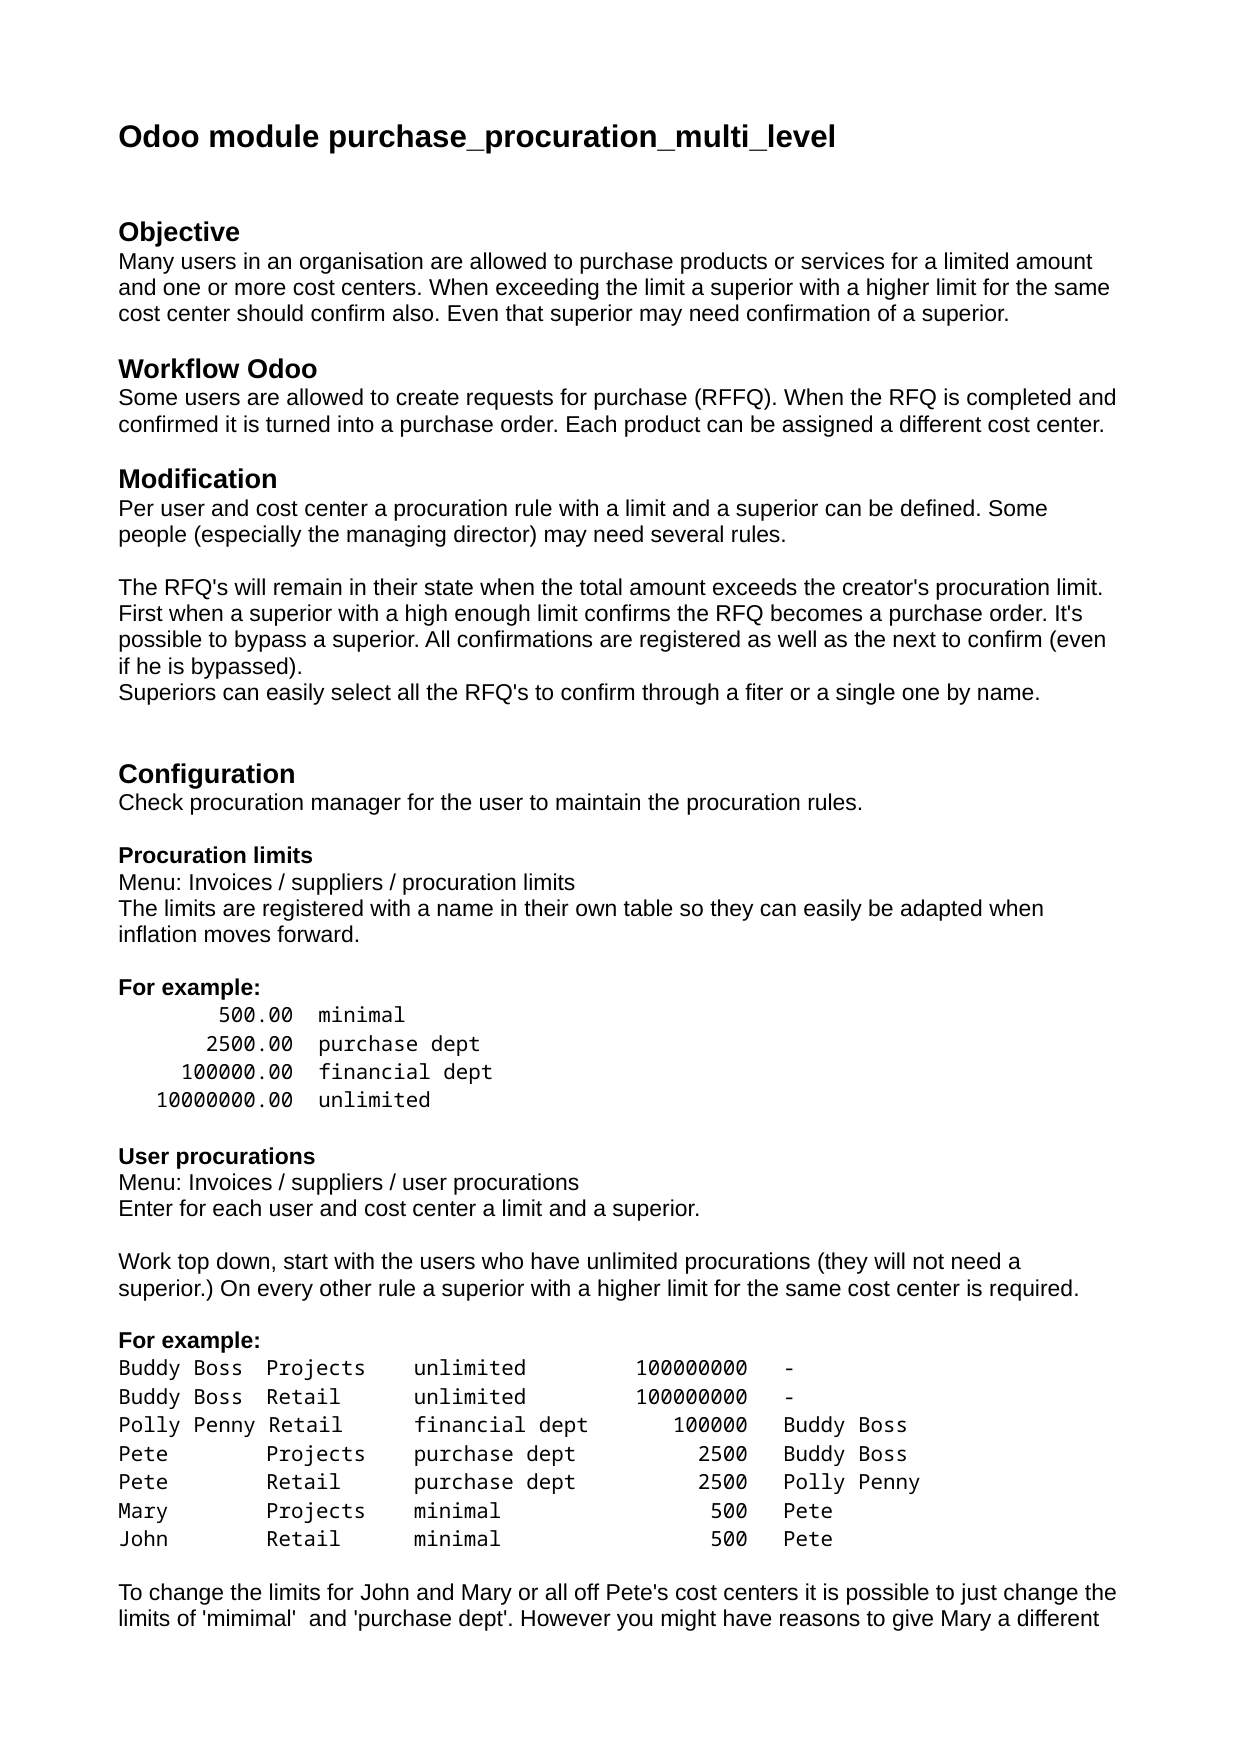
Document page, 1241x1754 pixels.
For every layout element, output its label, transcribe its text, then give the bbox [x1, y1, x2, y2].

text Polly Penny Retail financial dept 100000 Buddy Boss [118, 1410, 1122, 1439]
text Work top down, start with the users who have unlimited procurations (they will not need a superior.) On every other rule a superior with a higher limit for the same cost center is required. [118, 1248, 1122, 1301]
text For example: [118, 1327, 1122, 1353]
text Enter for each user and cost center a limit and a superior. [118, 1195, 1122, 1222]
text Buddy Boss Retail unlimited 100000000 - [118, 1382, 1122, 1410]
text Many users in an organisation are allowed to purchase products or services for a limited amount and one or more cost centers. When exceeding the limit a superior with a higher limit for the same cost center should confirm also. Even that superior may need confirmation of a superior. [118, 248, 1122, 327]
text 2500.00 purchase dept [118, 1029, 1122, 1057]
text Modification [118, 463, 1122, 494]
text Mary Projects minimal 500 Pete [118, 1496, 1122, 1524]
text The RFQ's will remain in their state when the total amount exceeds the creator's procuration limit. First when a superior with a high enough limit confirms the RFQ becomes a purchase order. It's possible to bypass a superior. All confirmations are registered as well as the next to confirm (even if he is bypassed). [118, 574, 1122, 679]
text 100000.00 financial dept [118, 1057, 1122, 1086]
text Odoo module purchase_procuration_multi_level [118, 118, 1122, 154]
text Some users are allowed to create requests for purchase (RFFQ). When the RFQ is completed and confirmed it is turned into a purchase order. Each product can be assigned a different cost center. [118, 384, 1122, 437]
text To change the limits for John and Mary or all off Pete's cost centers it is possible to just change the limits of 'mimimal' and 'purchase dept'. However you might have reasons to give Mary a different [118, 1579, 1122, 1632]
text Pete Projects purchase dept 2500 Buddy Boss [118, 1439, 1122, 1467]
text 500.00 minimal [118, 1000, 1122, 1029]
text User procurations [118, 1143, 1122, 1169]
text Workflow Odoo [118, 353, 1122, 384]
text 10000000.00 unlimited [118, 1086, 1122, 1114]
text Pete Retail purchase dept 2500 Polly Penny [118, 1467, 1122, 1496]
text For example: [118, 974, 1122, 1000]
text Procuration limits [118, 842, 1122, 868]
text Configuration [118, 758, 1122, 789]
text Menu: Invoices / suppliers / procuration limits [118, 868, 1122, 895]
text Objective [118, 216, 1122, 248]
text Menu: Invoices / suppliers / user procurations [118, 1169, 1122, 1195]
text Per user and cost center a procuration rule with a limit and a superior can be defined. Some people (especially the managing director) may need several rules. [118, 494, 1122, 547]
text Check procuration manager for the user to maintain the procuration rules. [118, 789, 1122, 816]
text The limits are registered with a name in their own table so they can easily be adapted when inflation moves forward. [118, 895, 1122, 947]
text Superiors can easily select all the RFQ's to confirm through a fiter or a single one by name. [118, 679, 1122, 705]
text John Retail minimal 500 Pete [118, 1524, 1122, 1553]
text Buddy Boss Projects unlimited 100000000 - [118, 1353, 1122, 1382]
